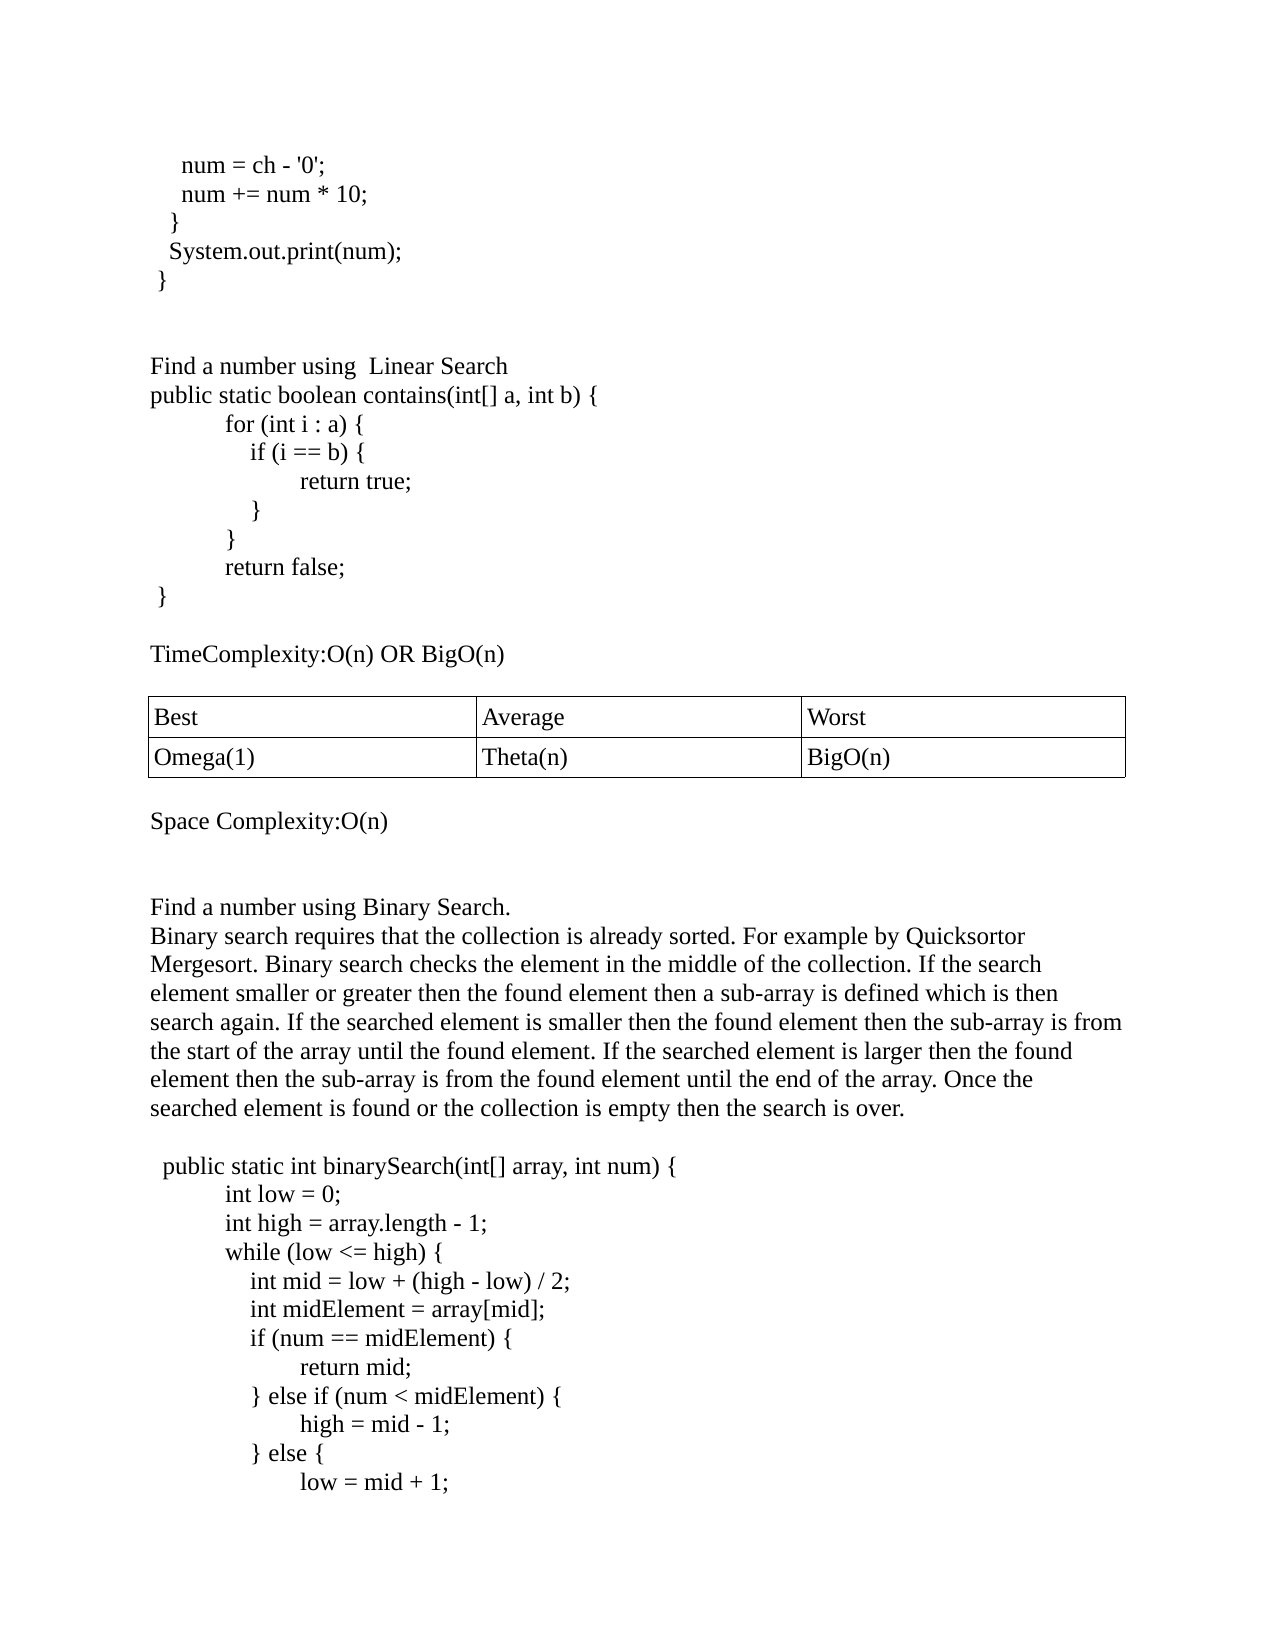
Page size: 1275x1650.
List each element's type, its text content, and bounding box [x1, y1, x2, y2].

text Find a number using Linear Search [150, 351, 1125, 380]
table_cell Omega(1) [149, 738, 476, 777]
text for (int i : a) { [150, 409, 1125, 437]
text return mid; [150, 1352, 1125, 1381]
text } else if (num < midElement) { [150, 1381, 1125, 1409]
text num = ch - '0'; [150, 150, 1125, 179]
table_header Best [149, 697, 476, 737]
text int high = array.length - 1; [150, 1208, 1125, 1237]
text Binary search requires that the collection is already sorted. For example by Quicksortor Mergesort. Binary search checks the element in the middle of the collection. If the search element smaller or greater then the found element then a sub-array is defined which is then search again. If the searched element is smaller then the found element then the sub-array is from the start of the array until the found element. If the searched element is larger then the found element then the sub-array is from the found element until the end of the array. Once the searched element is found or the collection is empty then the search is over. [150, 921, 1125, 1122]
table_header Worst [802, 697, 1125, 737]
text high = mid - 1; [150, 1409, 1125, 1438]
text } [150, 581, 1125, 610]
table_cell Theta(n) [477, 738, 801, 777]
text if (i == b) { [150, 437, 1125, 466]
text num += num * 10; [150, 179, 1125, 207]
text while (low <= high) { [150, 1237, 1125, 1266]
table_header Average [477, 697, 801, 737]
text if (num == midElement) { [150, 1323, 1125, 1352]
text TimeComplexity:O(n) OR BigO(n) [150, 639, 1125, 667]
table_cell BigO(n) [802, 738, 1125, 777]
text return true; [150, 466, 1125, 495]
text int low = 0; [150, 1179, 1125, 1208]
text int midElement = array[mid]; [150, 1294, 1125, 1323]
text } [150, 524, 1125, 552]
text System.out.print(num); [150, 236, 1125, 265]
text Find a number using Binary Search. [150, 892, 1125, 921]
text public static boolean contains(int[] a, int b) { [150, 380, 1125, 409]
text public static int binarySearch(int[] array, int num) { [150, 1151, 1125, 1179]
text } [150, 495, 1125, 524]
text } else { [150, 1438, 1125, 1467]
text } [150, 265, 1125, 294]
text return false; [150, 552, 1125, 581]
text low = mid + 1; [150, 1467, 1125, 1496]
text int mid = low + (high - low) / 2; [150, 1266, 1125, 1294]
text } [150, 207, 1125, 236]
text Space Complexity:O(n) [150, 806, 1125, 834]
